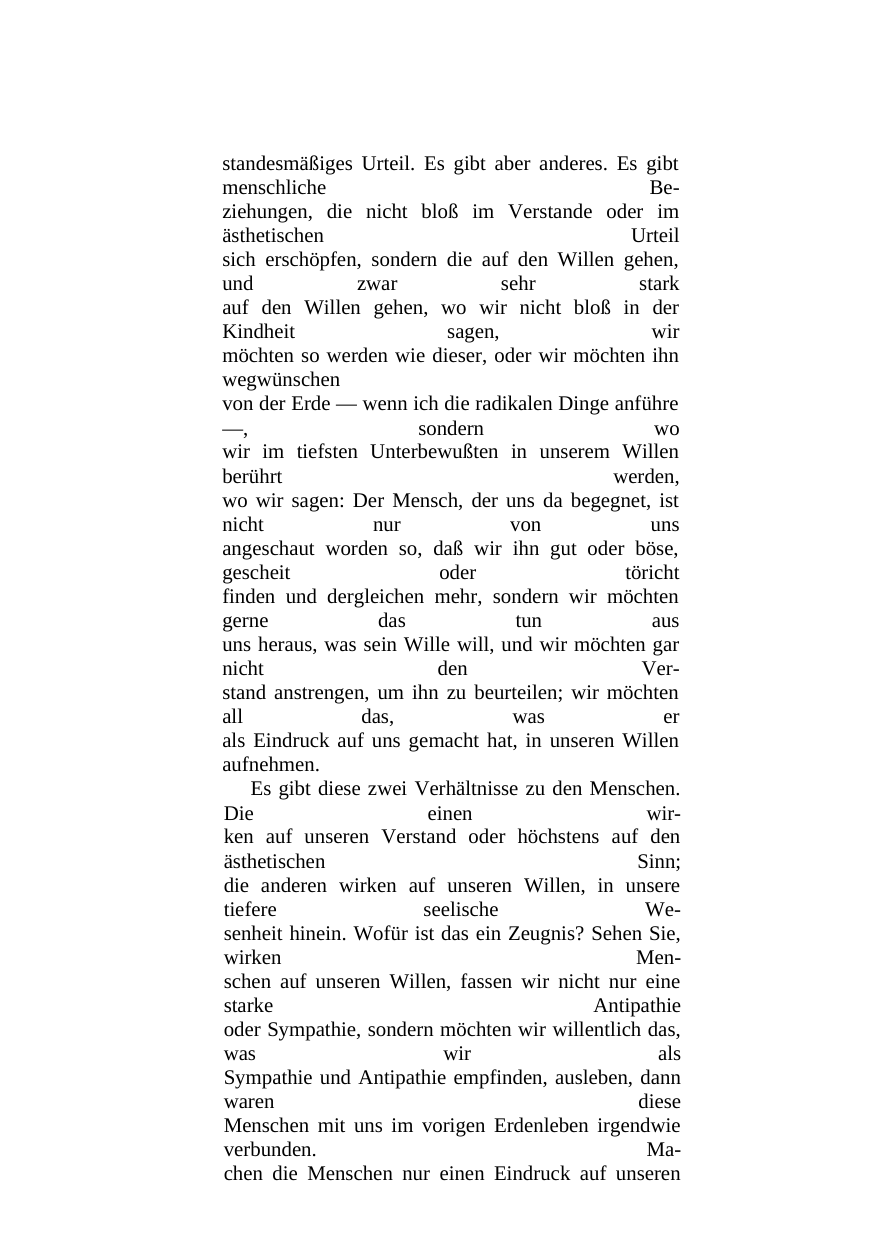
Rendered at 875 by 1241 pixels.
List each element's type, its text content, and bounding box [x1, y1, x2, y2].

text Es gibt diese zwei Verhältnisse zu den Menschen. Die einen wir- ken auf unseren Verstand oder höchstens auf den ästhetischen Sinn; die anderen wirken auf unseren Willen, in unsere tiefere seelische We- senheit hinein. Wofür ist das ein Zeugnis? Sehen Sie, wirken Men- schen auf unseren Willen, fassen wir nicht nur eine starke Antipathie oder Sympathie, sondern möchten wir willentlich das, was wir als Sympathie und Antipathie empfinden, ausleben, dann waren diese Menschen mit uns im vorigen Erdenleben irgendwie verbunden. Ma- chen die Menschen nur einen Eindruck auf unseren [223, 776, 681, 1185]
text standesmäßiges Urteil. Es gibt aber anderes. Es gibt menschliche Be- ziehungen, die nicht bloß im Verstande oder im ästhetischen Urteil sich erschöpfen, sondern die auf den Willen gehen, und zwar sehr stark auf den Willen gehen, wo wir nicht bloß in der Kindheit sagen, wir möchten so werden wie dieser, oder wir möchten ihn wegwünschen von der Erde — wenn ich die radikalen Dinge anführe —, sondern wo wir im tiefsten Unterbewußten in unserem Willen berührt werden, wo wir sagen: Der Mensch, der uns da begegnet, ist nicht nur von uns angeschaut worden so, daß wir ihn gut oder böse, gescheit oder töricht finden und dergleichen mehr, sondern wir möchten gerne das tun aus uns heraus, was sein Wille will, und wir möchten gar nicht den Ver- stand anstrengen, um ihn zu beurteilen; wir möchten all das, was er als Eindruck auf uns gemacht hat, in unseren Willen aufnehmen. [222, 151, 679, 776]
